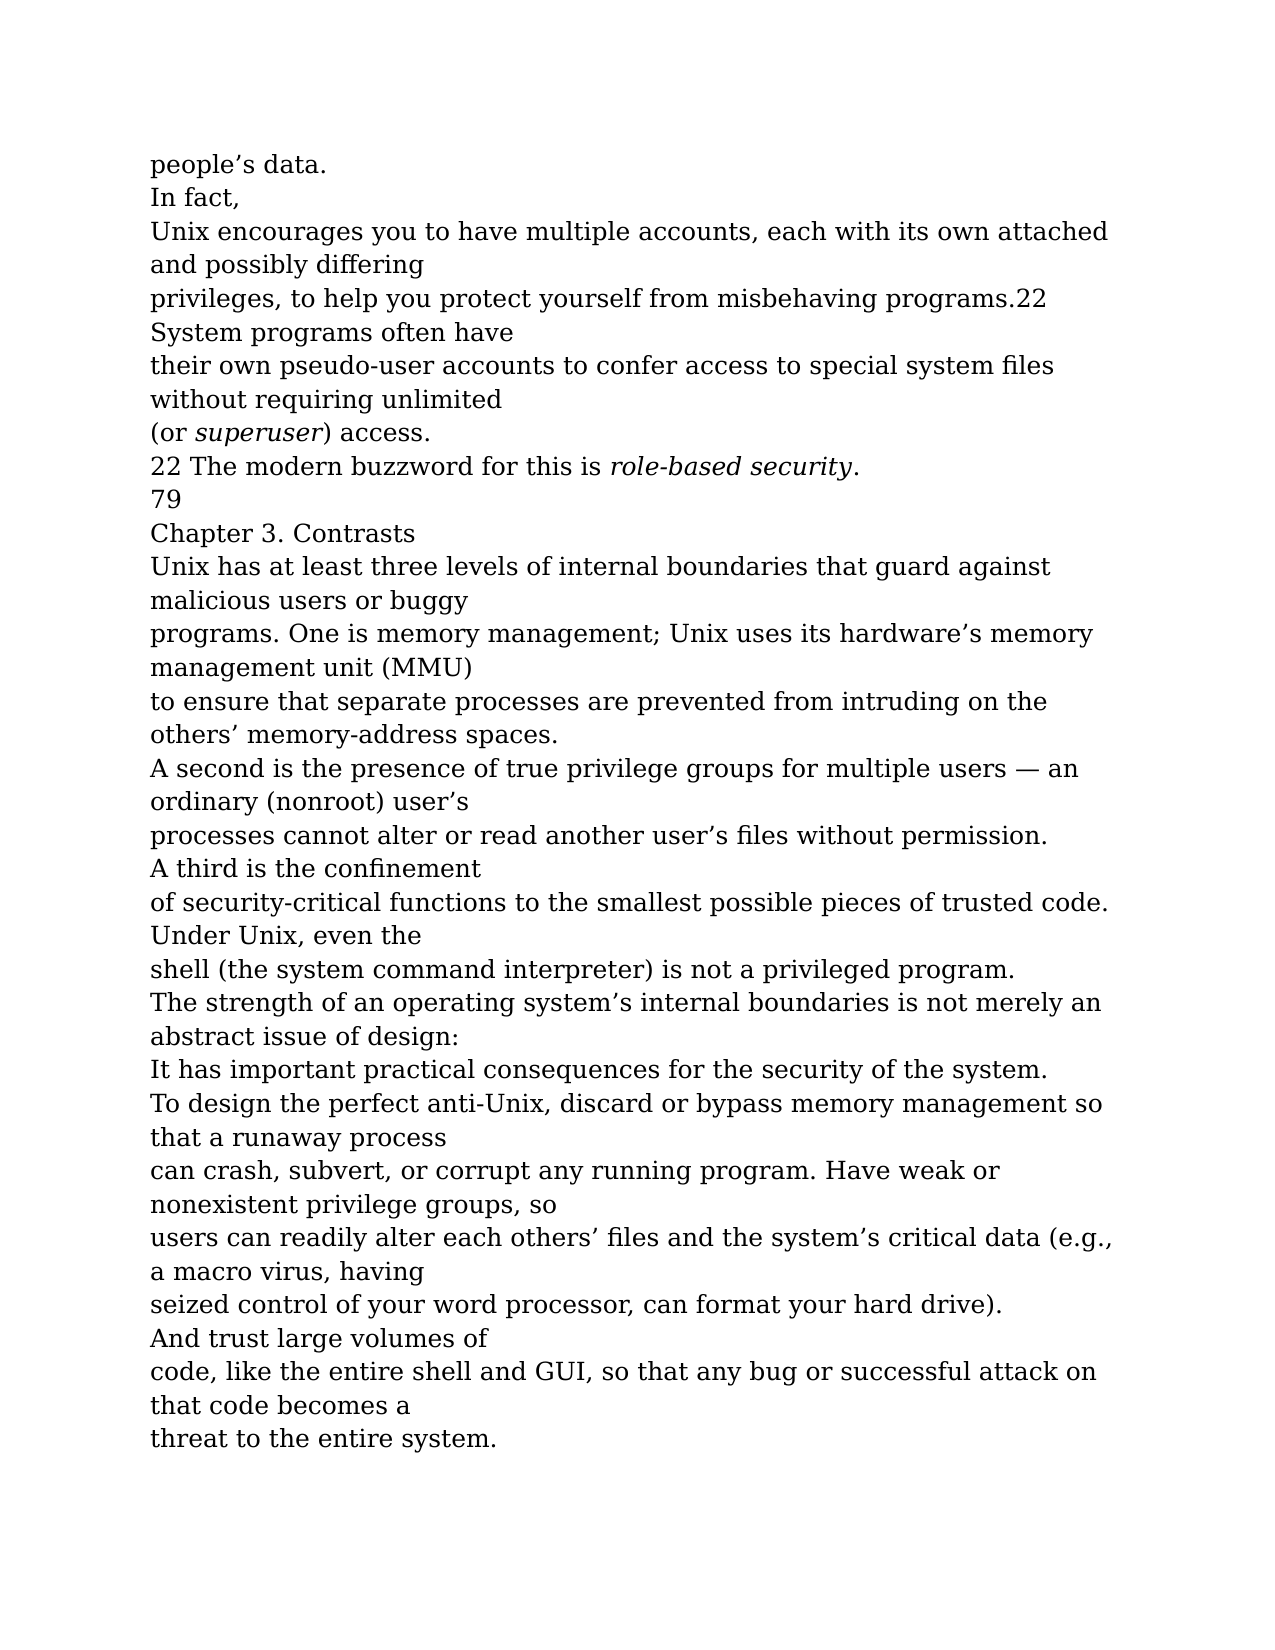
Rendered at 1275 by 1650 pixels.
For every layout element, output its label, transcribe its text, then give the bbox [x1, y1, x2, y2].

text users can readily alter each others’ files and the system’s critical data (e.g., a macro virus, having [150, 1223, 1125, 1286]
text threat to the entire system. [150, 1424, 1125, 1454]
text of security-critical functions to the smallest possible pieces of trusted code. Under Unix, even the [150, 888, 1125, 951]
text their own pseudo-user accounts to confer access to special system files without requiring unlimited [150, 351, 1125, 414]
text Unix has at least three levels of internal boundaries that guard against malicious users or buggy [150, 552, 1125, 615]
text In fact, [150, 183, 1125, 213]
text To design the perfect anti-Unix, discard or bypass memory management so that a runaway process [150, 1089, 1125, 1152]
text code, like the entire shell and GUI, so that any bug or successful attack on that code becomes a [150, 1357, 1125, 1420]
text (or superuser) access. [150, 418, 1125, 447]
text The strength of an operating system’s internal boundaries is not merely an abstract issue of design: [150, 988, 1125, 1051]
text shell (the system command interpreter) is not a privileged program. [150, 955, 1125, 984]
text programs. One is memory management; Unix uses its hardware’s memory management unit (MMU) [150, 619, 1125, 682]
text It has important practical consequences for the security of the system. [150, 1056, 1125, 1085]
text Chapter 3. Contrasts [150, 519, 1125, 548]
text 22 The modern buzzword for this is role-based security. [150, 452, 1125, 481]
text seized control of your word processor, can format your hard drive). [150, 1290, 1125, 1319]
text 79 [150, 485, 1125, 514]
text to ensure that separate processes are prevented from intruding on the others’ memory-address spaces. [150, 687, 1125, 749]
text people’s data. [150, 150, 1125, 179]
text A third is the confinement [150, 854, 1125, 883]
text Unix encourages you to have multiple accounts, each with its own attached and possibly differing [150, 217, 1125, 280]
text A second is the presence of true privilege groups for multiple users — an ordinary (nonroot) user’s [150, 754, 1125, 816]
text processes cannot alter or read another user’s files without permission. [150, 821, 1125, 850]
text And trust large volumes of [150, 1324, 1125, 1353]
text can crash, subvert, or corrupt any running program. Have weak or nonexistent privilege groups, so [150, 1156, 1125, 1219]
text privileges, to help you protect yourself from misbehaving programs.22 System programs often have [150, 284, 1125, 347]
